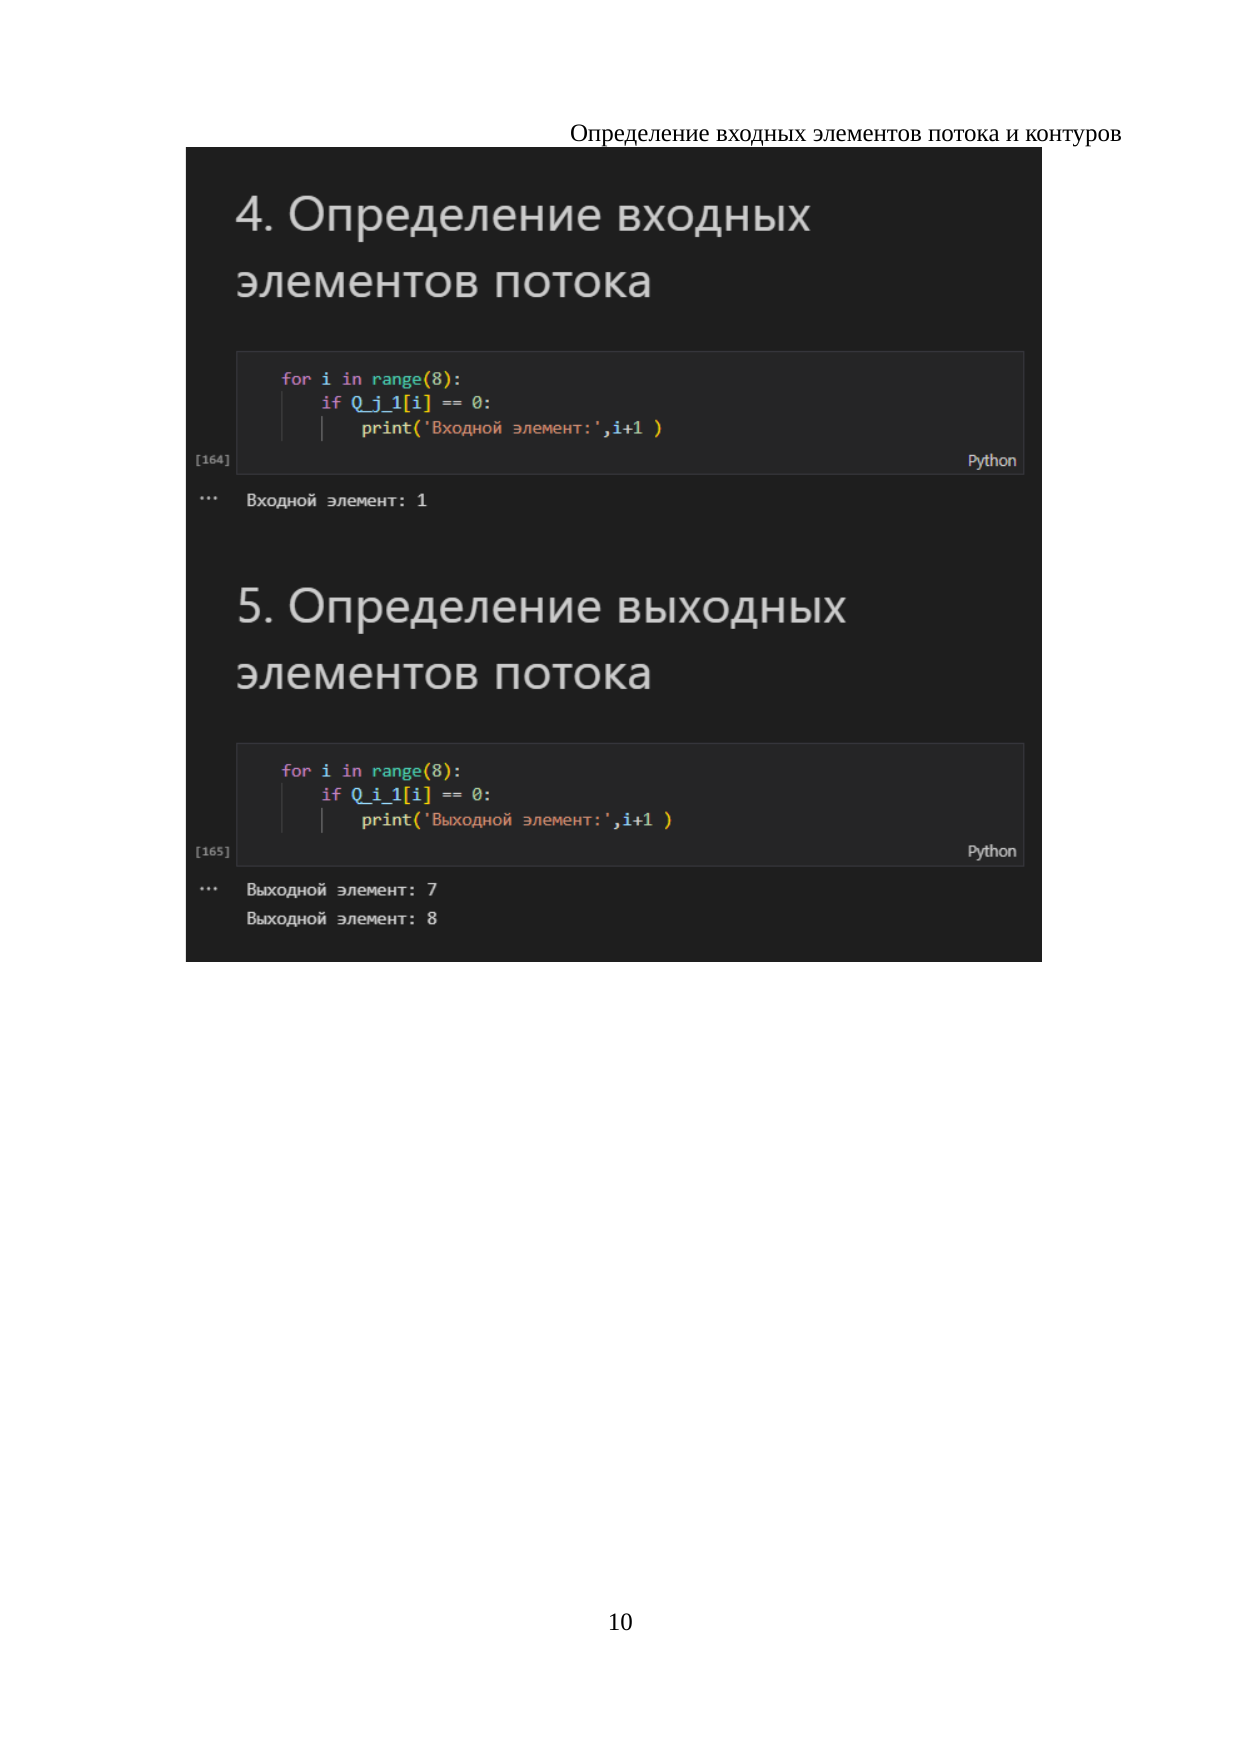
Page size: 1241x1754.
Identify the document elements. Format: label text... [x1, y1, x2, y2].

text Определение входных элементов потока и контуров [118, 118, 1122, 147]
picture [185, 147, 1042, 962]
